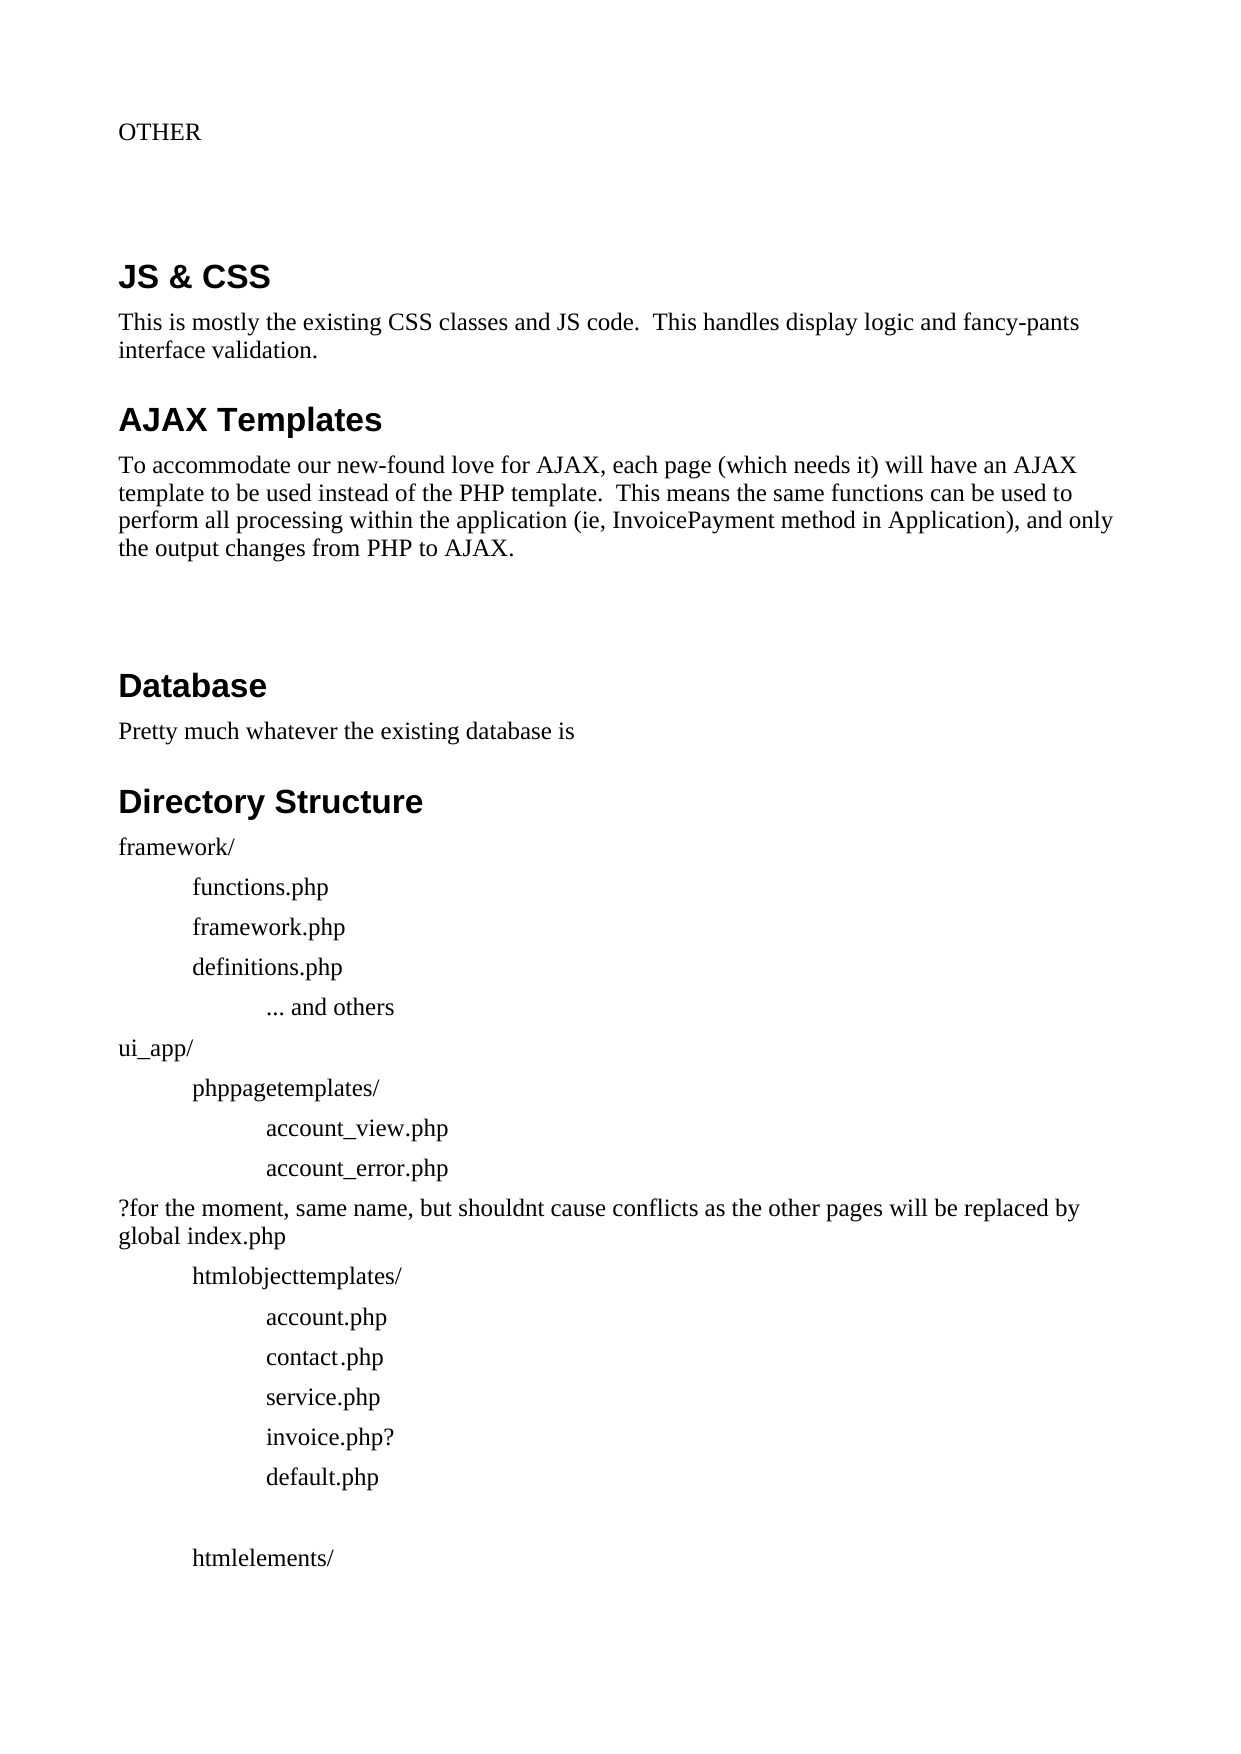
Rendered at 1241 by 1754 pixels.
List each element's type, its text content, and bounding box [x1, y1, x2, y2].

text ?for the moment, same name, but shouldnt cause conflicts as the other pages will be replaced by global index.php [118, 1194, 1122, 1250]
text OTHER [118, 118, 1122, 146]
text ui_app/ [118, 1034, 1122, 1061]
text service.php [118, 1383, 1122, 1411]
text invoice.php? [118, 1423, 1122, 1451]
text This is mostly the existing CSS classes and JS code. This handles display logic and fancy-pants interface validation. [118, 308, 1122, 364]
text phppagetemplates/ [118, 1074, 1122, 1102]
text default.php [118, 1463, 1122, 1491]
text functions.php [118, 873, 1122, 901]
subtitle Directory Structure [118, 783, 1122, 820]
text account.php [118, 1303, 1122, 1330]
text Pretty much whatever the existing database is [118, 717, 1122, 745]
text To accommodate our new-found love for AJAX, each page (which needs it) will have an AJAX template to be used instead of the PHP template. This means the same functions can be used to perform all processing within the application (ie, InvoicePayment method in Application), and only the output changes from PHP to AJAX. [118, 451, 1122, 562]
text htmlobjecttemplates/ [118, 1262, 1122, 1290]
text contact .php [118, 1343, 1122, 1371]
text framework.php [118, 913, 1122, 941]
subtitle JS & CSS [118, 258, 1122, 296]
text ... and others [118, 993, 1122, 1021]
text account_view.php [118, 1114, 1122, 1142]
text framework/ [118, 833, 1122, 860]
text htmlelements/ [118, 1544, 1122, 1572]
text definitions.php [118, 953, 1122, 981]
subtitle AJAX Templates [118, 401, 1122, 439]
subtitle Database [118, 667, 1122, 705]
text account_error.php [118, 1154, 1122, 1182]
